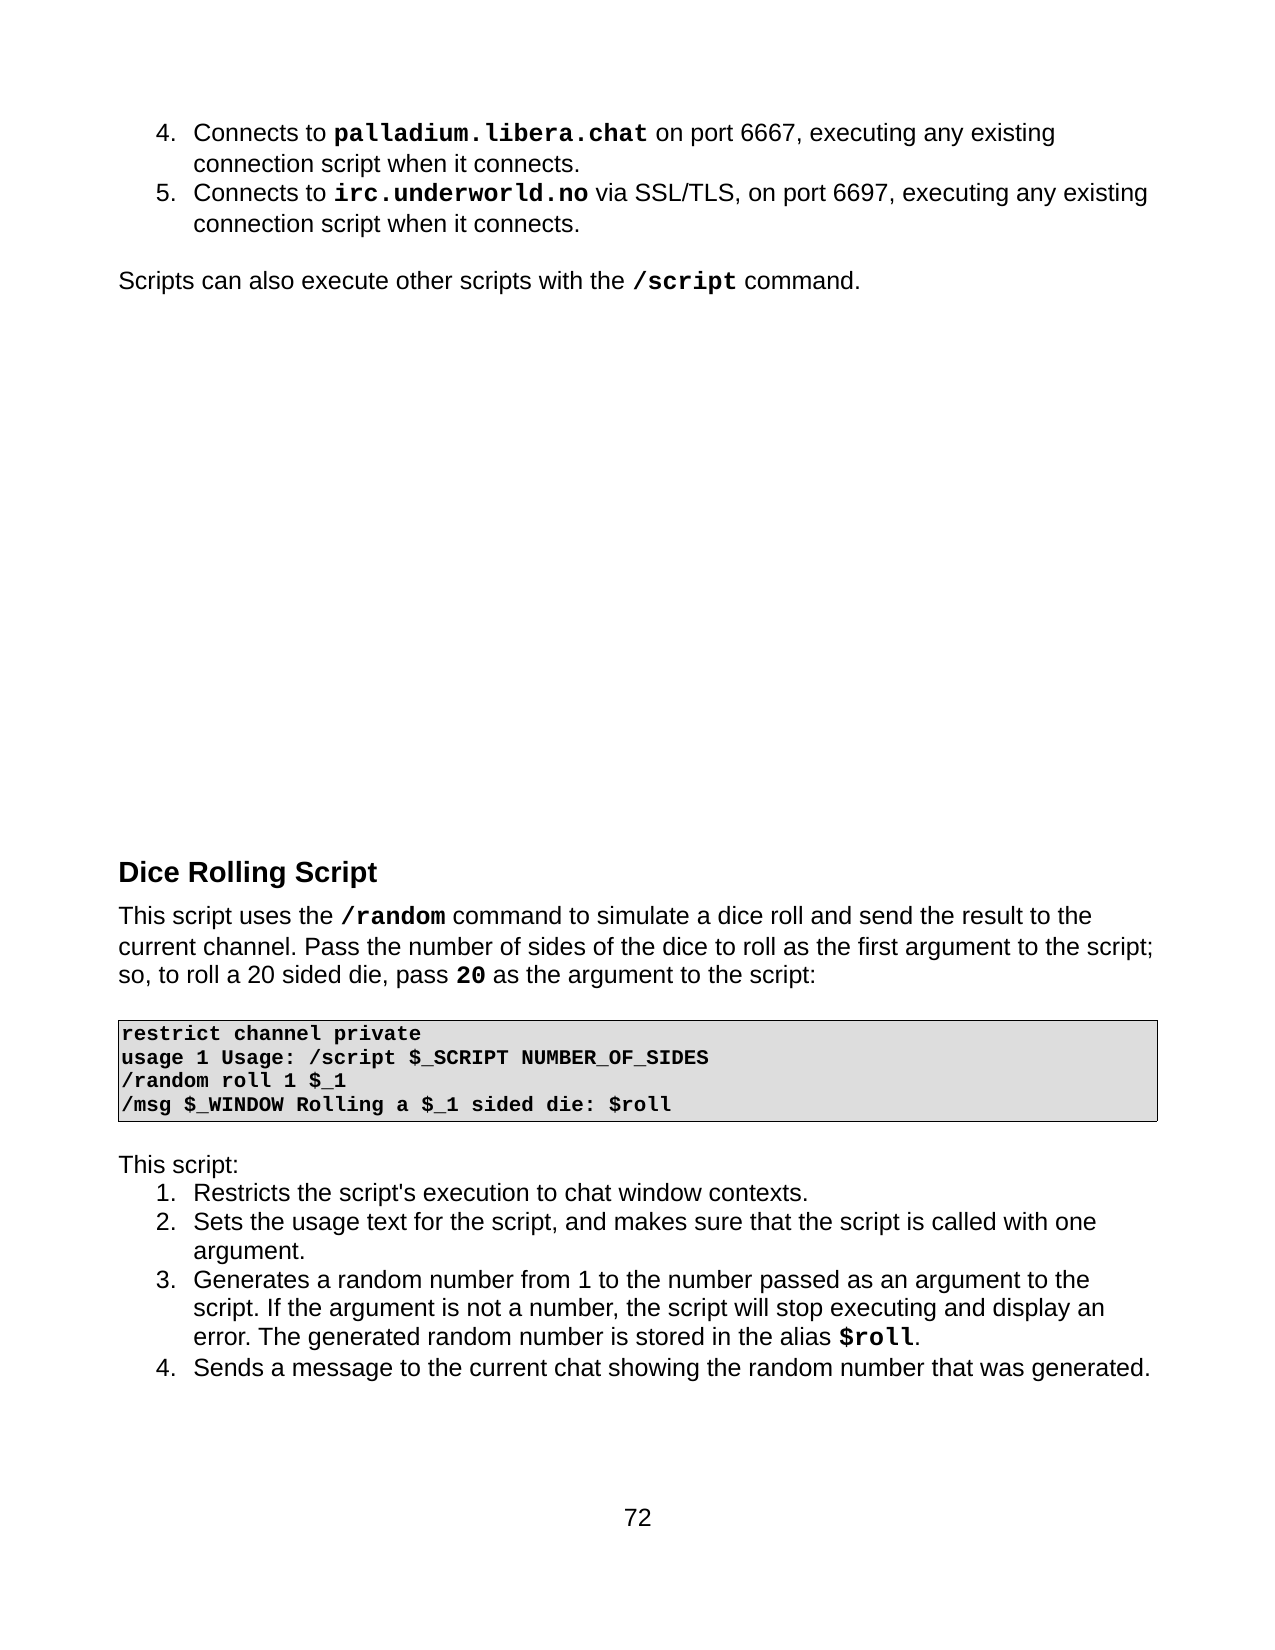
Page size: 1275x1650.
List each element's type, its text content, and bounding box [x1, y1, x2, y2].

text This script uses the /random command to simulate a dice roll and send the result to the current channel. Pass the number of sides of the dice to roll as the first argument to the script; so, to roll a 20 sided die, pass 20 as the argument to the script: [118, 901, 1157, 991]
table_header restrict channel private usage 1 Usage: /script $_SCRIPT NUMBER_OF_SIDES /random roll 1 $_1 /msg $_WINDOW Rolling a $_1 sided die: $roll [119, 1021, 1157, 1121]
list Generates a random number from 1 to the number passed as an argument to the script. If the argument is not a number, the script will stop executing and display an error. The generated random number is stored in the alias $roll. [156, 1264, 1157, 1353]
text Scripts can also execute other scripts with the /script command. [118, 266, 1157, 297]
list Restricts the script's execution to chat window contexts. [156, 1178, 1157, 1207]
list Sets the usage text for the script, and makes sure that the script is called with one argument. [156, 1207, 1157, 1264]
list Connects to palladium.libera.chat on port 6667, executing any existing connection script when it connects. [156, 118, 1157, 178]
subtitle Dice Rolling Script [118, 854, 1157, 888]
list Connects to irc.underworld.no via SSL/TLS, on port 6697, executing any existing connection script when it connects. [156, 178, 1157, 237]
list Sends a message to the current chat showing the random number that was generated. [156, 1353, 1157, 1382]
text This script: [118, 1149, 1157, 1178]
